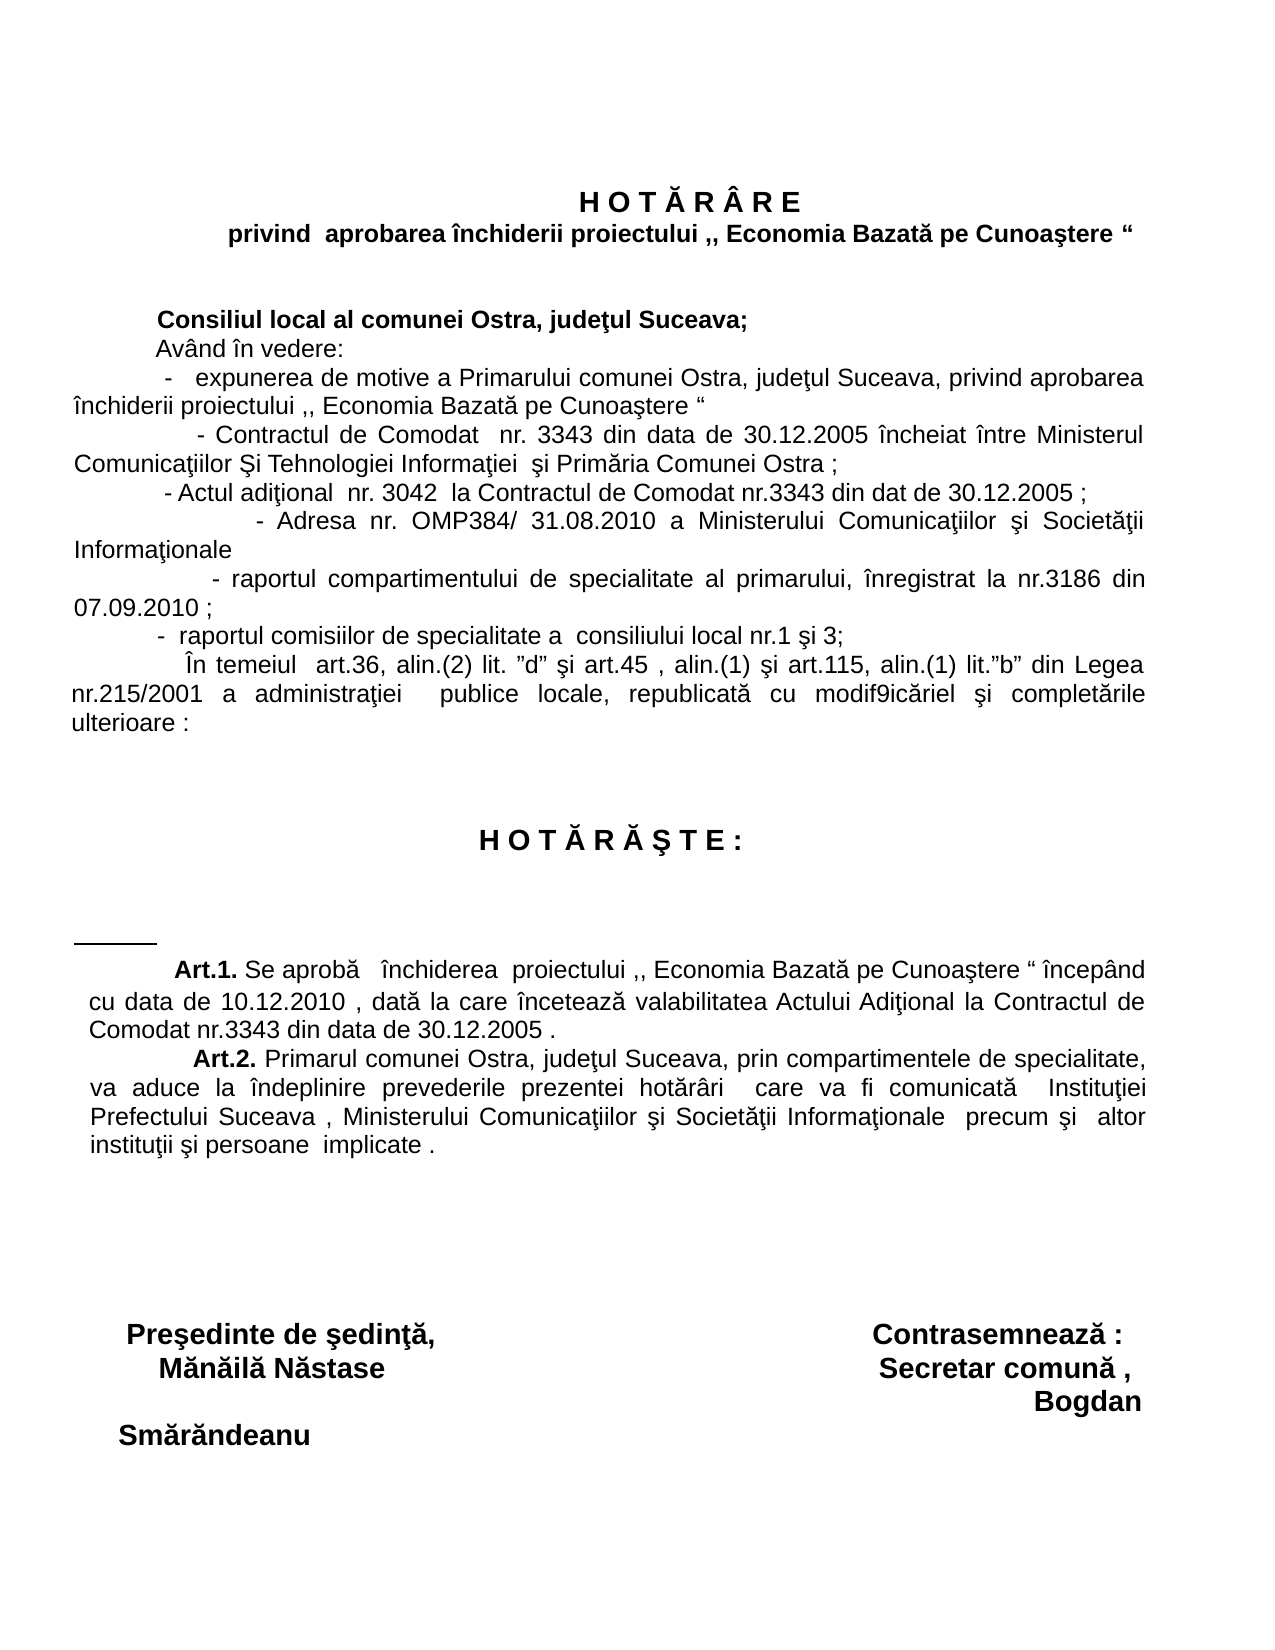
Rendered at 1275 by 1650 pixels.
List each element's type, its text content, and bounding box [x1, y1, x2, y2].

text - Actul adiţional nr. 3042 la Contractul de Comodat nr.3343 din dat de 30.12.2005 ; [74, 477, 1147, 506]
text - Contractul de Comodat nr. 3343 din data de 30.12.2005 încheiat între Ministerul Comunicaţiilor Şi Tehnologiei Informaţiei şi Primăria Comunei Ostra ; [74, 420, 1147, 477]
text - raportul compartimentului de specialitate al primarului, înregistrat la nr.3186 din 07.09.2010 ; [74, 564, 1147, 621]
text - expunerea de motive a Primarului comunei Ostra, judeţul Suceava, privind aprobarea închiderii proiectului ,, Economia Bazată pe Cunoaştere “ [74, 362, 1147, 420]
text Bogdan Smărăndeanu [118, 1384, 1146, 1452]
text Consiliul local al comunei Ostra, judeţul Suceava; [74, 305, 1275, 334]
text H O T Ă R Â R E [74, 185, 1275, 219]
text În temeiul art.36, alin.(2) lit. ”d” şi art.45 , alin.(1) şi art.115, alin.(1) lit.”b” din Legea nr.215/2001 a administraţiei publice locale, republicată cu modif9icăriel şi completările ulterioare : [71, 650, 1147, 736]
text Preşedinte de şedinţă, Contrasemnează : [118, 1317, 1146, 1351]
text Art.2. Primarul comunei Ostra, judeţul Suceava, prin compartimentele de specialitate, va aduce la îndeplinire prevederile prezentei hotărâri care va fi comunicată Instituţiei Prefectului Suceava , Ministerului Comunicaţiilor şi Societăţii Informaţionale precum şi altor instituţii şi persoane implicate . [90, 1044, 1147, 1159]
text Având în vedere: [74, 334, 1275, 362]
text Mănăilă Năstase Secretar comună , [118, 1351, 1146, 1384]
text privind aprobarea închiderii proiectului ,, Economia Bazată pe Cunoaştere “ [74, 219, 1275, 247]
text - raportul comisiilor de specialitate a consiliului local nr.1 şi 3; [74, 621, 1147, 650]
text H O T Ă R Ă Ş T E : [74, 822, 1147, 856]
text - Adresa nr. OMP384/ 31.08.2010 a Ministerului Comunicaţiilor şi Societăţii Informaţionale [74, 506, 1147, 564]
subtitle Art.1. Se aprobă închiderea proiectului ,, Economia Bazată pe Cunoaştere “ începând cu data de 10.12.2010 , dată la care încetează valabilitatea Actului Adiţional la Contractul de Comodat nr.3343 din data de 30.12.2005 . [88, 947, 1147, 1044]
